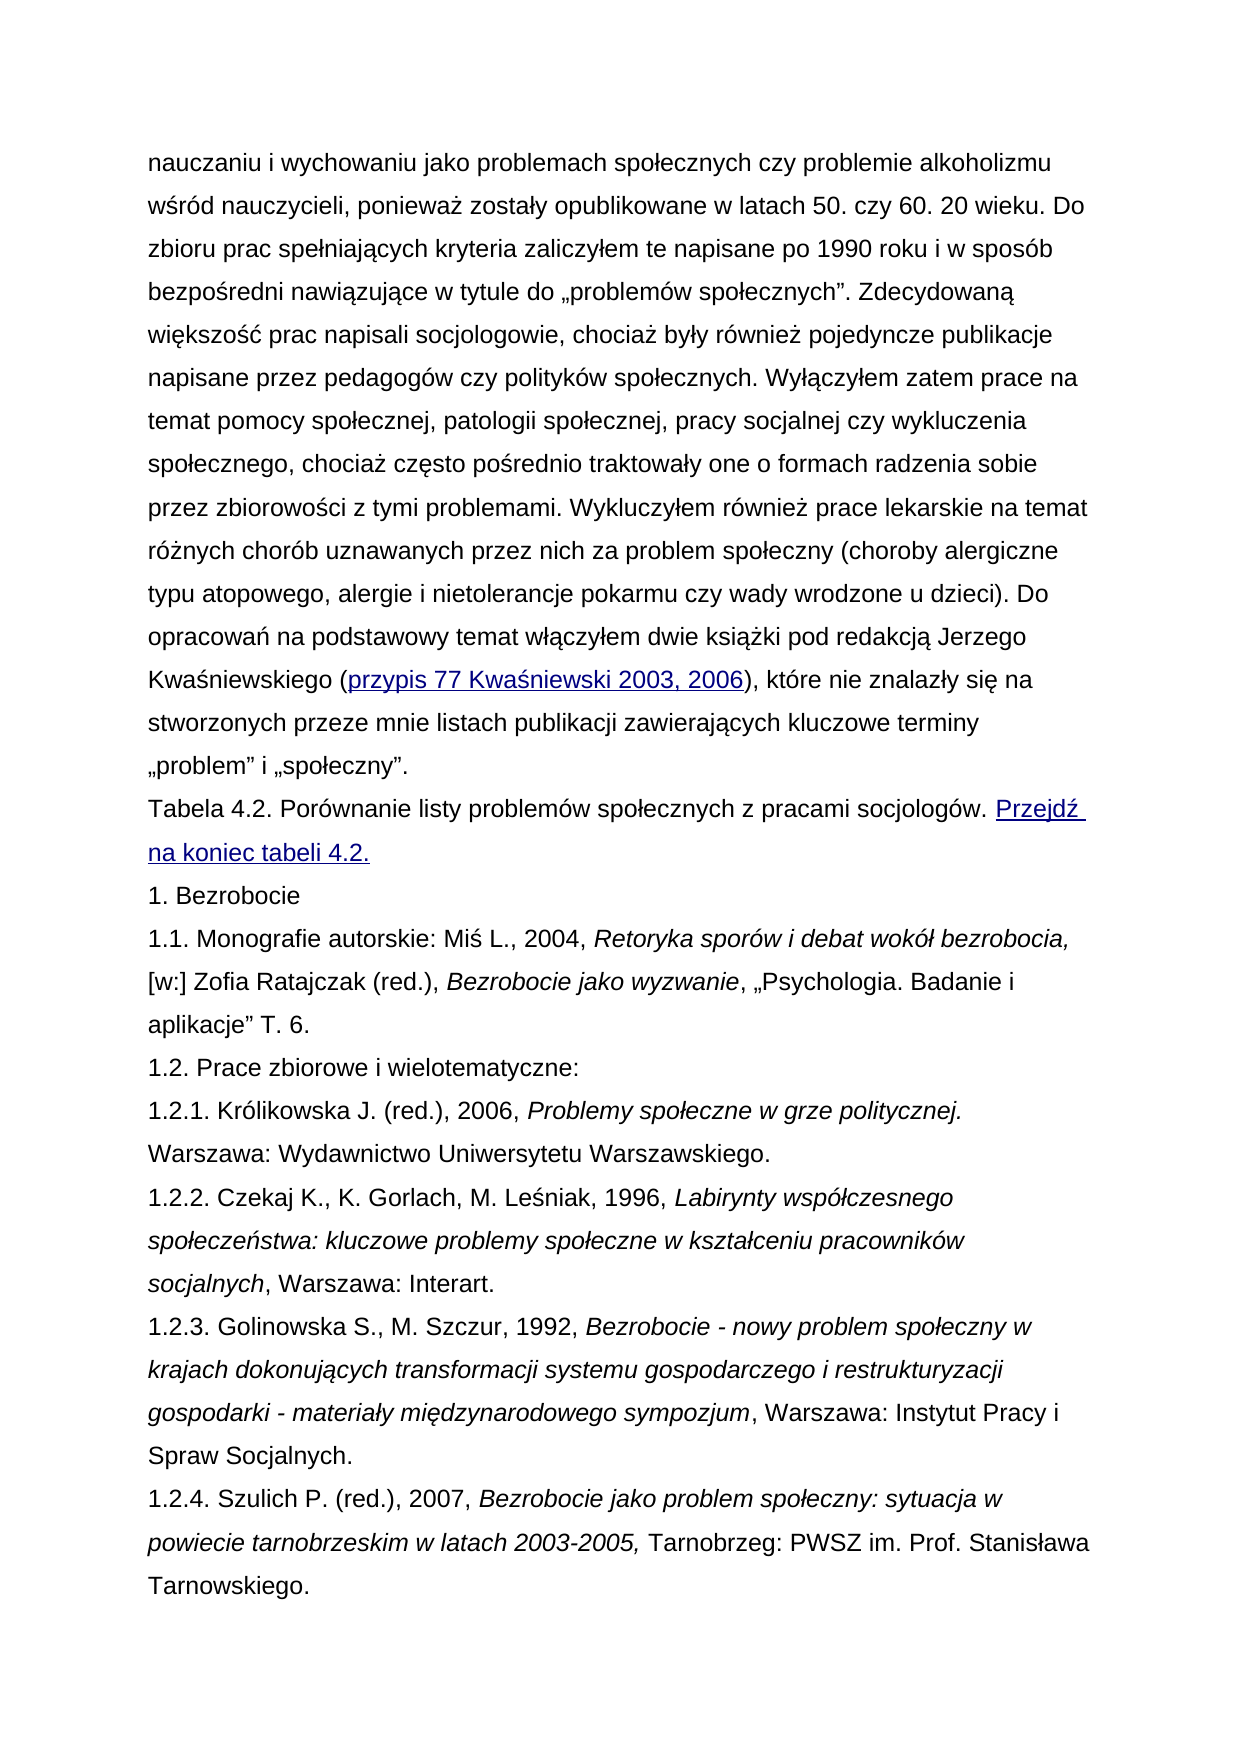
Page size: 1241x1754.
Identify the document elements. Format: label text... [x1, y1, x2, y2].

text 1.2. Prace zbiorowe i wielotematyczne: [148, 1053, 1093, 1082]
text 1.2.4. Szulich P. (red.), 2007, Bezrobocie jako problem społeczny: sytuacja w powiecie tarnobrzeskim w latach 2003-2005, Tarnobrzeg: PWSZ im. Prof. Stanisława Tarnowskiego. [148, 1484, 1093, 1599]
text 1.2.1. Królikowska J. (red.), 2006, Problemy społeczne w grze politycznej. Warszawa: Wydawnictwo Uniwersytetu Warszawskiego. [148, 1096, 1093, 1168]
text 1.1. Monografie autorskie: Miś L., 2004, Retoryka sporów i debat wokół bezrobocia, [w:] Zofia Ratajczak (red.), Bezrobocie jako wyzwanie, „Psychologia. Badanie i aplikacje” T. 6. [148, 924, 1093, 1039]
text nauczaniu i wychowaniu jako problemach społecznych czy problemie alkoholizmu wśród nauczycieli, ponieważ zostały opublikowane w latach 50. czy 60. 20 wieku. Do zbioru prac spełniających kryteria zaliczyłem te napisane po 1990 roku i w sposób bezpośredni nawiązujące w tytule do „problemów społecznych”. Zdecydowaną większość prac napisali socjologowie, chociaż były również pojedyncze publikacje napisane przez pedagogów czy polityków społecznych. Wyłączyłem zatem prace na temat pomocy społecznej, patologii społecznej, pracy socjalnej czy wykluczenia społecznego, chociaż często pośrednio traktowały one o formach radzenia sobie przez zbiorowości z tymi problemami. Wykluczyłem również prace lekarskie na temat różnych chorób uznawanych przez nich za problem społeczny (choroby alergiczne typu atopowego, alergie i nietolerancje pokarmu czy wady wrodzone u dzieci). Do opracowań na podstawowy temat włączyłem dwie książki pod redakcją Jerzego Kwaśniewskiego (przypis 77 Kwaśniewski 2003, 2006), które nie znalazły się na stworzonych przeze mnie listach publikacji zawierających kluczowe terminy „problem” i „społeczny”. [148, 148, 1093, 780]
text Tabela 4.2. Porównanie listy problemów społecznych z pracami socjologów. Przejdź na koniec tabeli 4.2. [148, 794, 1093, 866]
text 1.2.2. Czekaj K., K. Gorlach, M. Leśniak, 1996, Labirynty współczesnego społeczeństwa: kluczowe problemy społeczne w kształceniu pracowników socjalnych, Warszawa: Interart. [148, 1183, 1093, 1298]
text 1. Bezrobocie [148, 881, 1093, 909]
text 1.2.3. Golinowska S., M. Szczur, 1992, Bezrobocie - nowy problem społeczny w krajach dokonujących transformacji systemu gospodarczego i restrukturyzacji gospodarki - materiały międzynarodowego sympozjum, Warszawa: Instytut Pracy i Spraw Socjalnych. [148, 1312, 1093, 1470]
